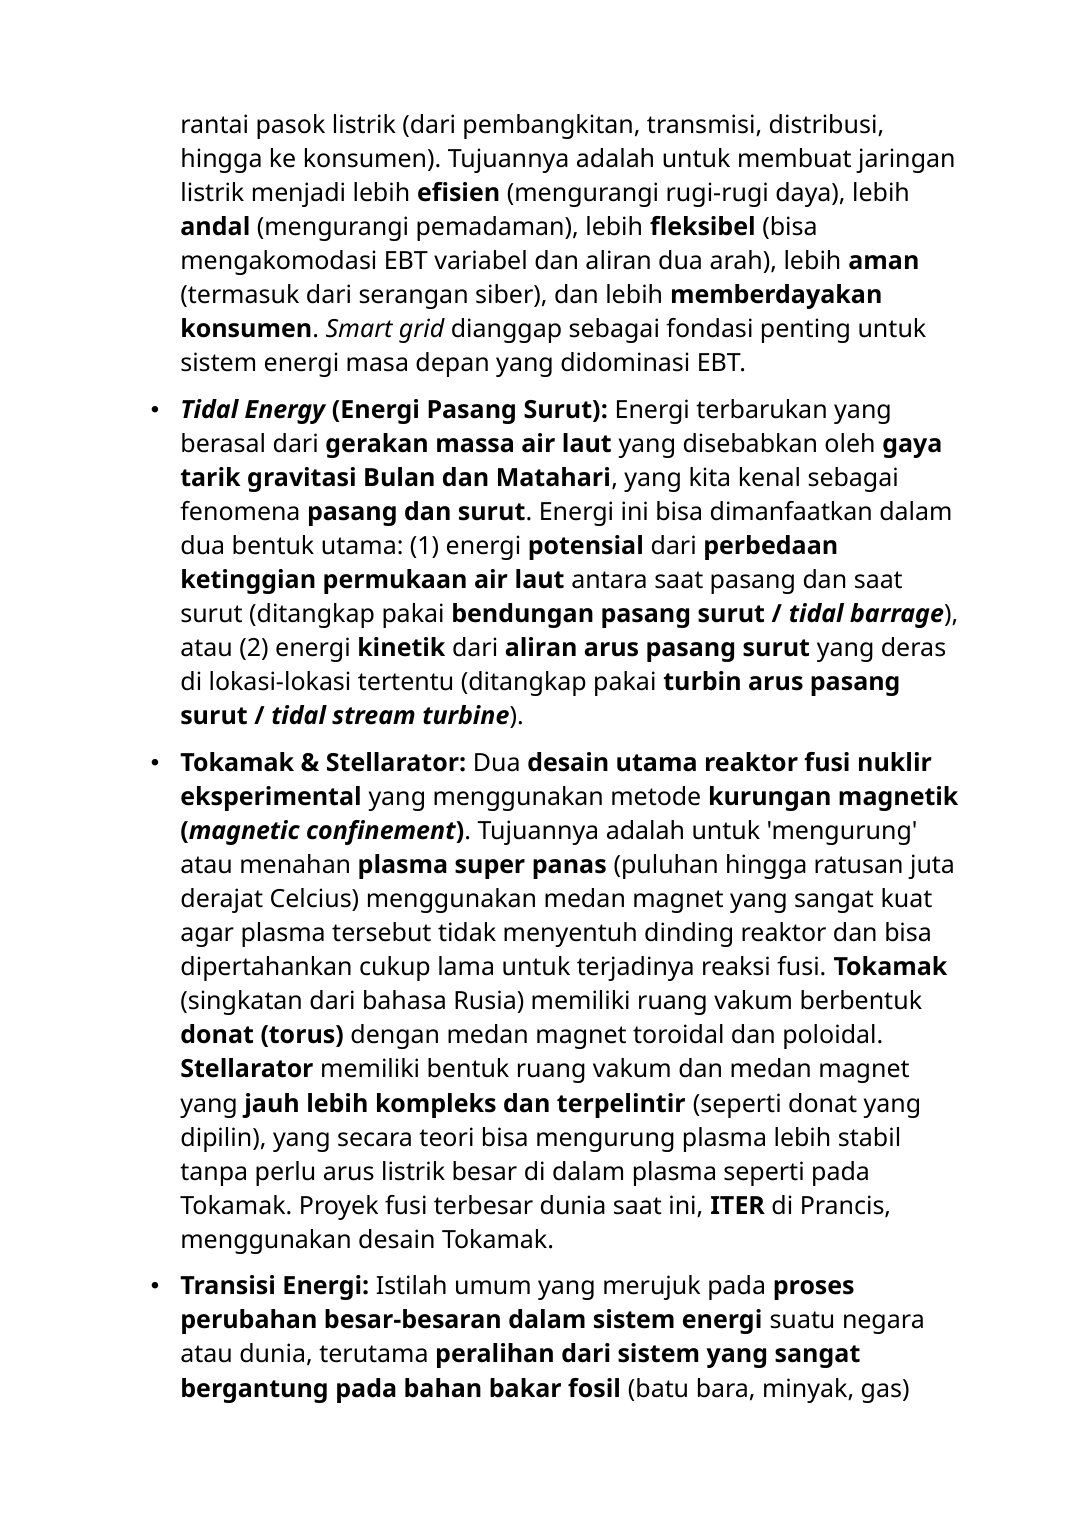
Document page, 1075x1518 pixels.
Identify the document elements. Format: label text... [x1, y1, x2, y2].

list Tokamak & Stellarator: Dua desain utama reaktor fusi nuklir eksperimental yang menggunakan metode kurungan magnetik (magnetic confinement). Tujuannya adalah untuk 'mengurung' atau menahan plasma super panas (puluhan hingga ratusan juta derajat Celcius) menggunakan medan magnet yang sangat kuat agar plasma tersebut tidak menyentuh dinding reaktor dan bisa dipertahankan cukup lama untuk terjadinya reaksi fusi. Tokamak (singkatan dari bahasa Rusia) memiliki ruang vakum berbentuk donat (torus) dengan medan magnet toroidal dan poloidal. Stellarator memiliki bentuk ruang vakum dan medan magnet yang jauh lebih kompleks dan terpelintir (seperti donat yang dipilin), yang secara teori bisa mengurung plasma lebih stabil tanpa perlu arus listrik besar di dalam plasma seperti pada Tokamak. Proyek fusi terbesar dunia saat ini, ITER di Prancis, menggunakan desain Tokamak. [151, 744, 968, 1256]
list Tidal Energy (Energi Pasang Surut): Energi terbarukan yang berasal dari gerakan massa air laut yang disebabkan oleh gaya tarik gravitasi Bulan dan Matahari, yang kita kenal sebagai fenomena pasang dan surut. Energi ini bisa dimanfaatkan dalam dua bentuk utama: (1) energi potensial dari perbedaan ketinggian permukaan air laut antara saat pasang dan saat surut (ditangkap pakai bendungan pasang surut / tidal barrage), atau (2) energi kinetik dari aliran arus pasang surut yang deras di lokasi-lokasi tertentu (ditangkap pakai turbin arus pasang surut / tidal stream turbine). [151, 391, 968, 732]
list Transisi Energi: Istilah umum yang merujuk pada proses perubahan besar-besaran dalam sistem energi suatu negara atau dunia, terutama peralihan dari sistem yang sangat bergantung pada bahan bakar fosil (batu bara, minyak, gas) [151, 1268, 968, 1404]
list rantai pasok listrik (dari pembangkitan, transmisi, distribusi, hingga ke konsumen). Tujuannya adalah untuk membuat jaringan listrik menjadi lebih efisien (mengurangi rugi-rugi daya), lebih andal (mengurangi pemadaman), lebih fleksibel (bisa mengakomodasi EBT variabel dan aliran dua arah), lebih aman (termasuk dari serangan siber), dan lebih memberdayakan konsumen. Smart grid dianggap sebagai fondasi penting untuk sistem energi masa depan yang didominasi EBT. [151, 106, 968, 379]
